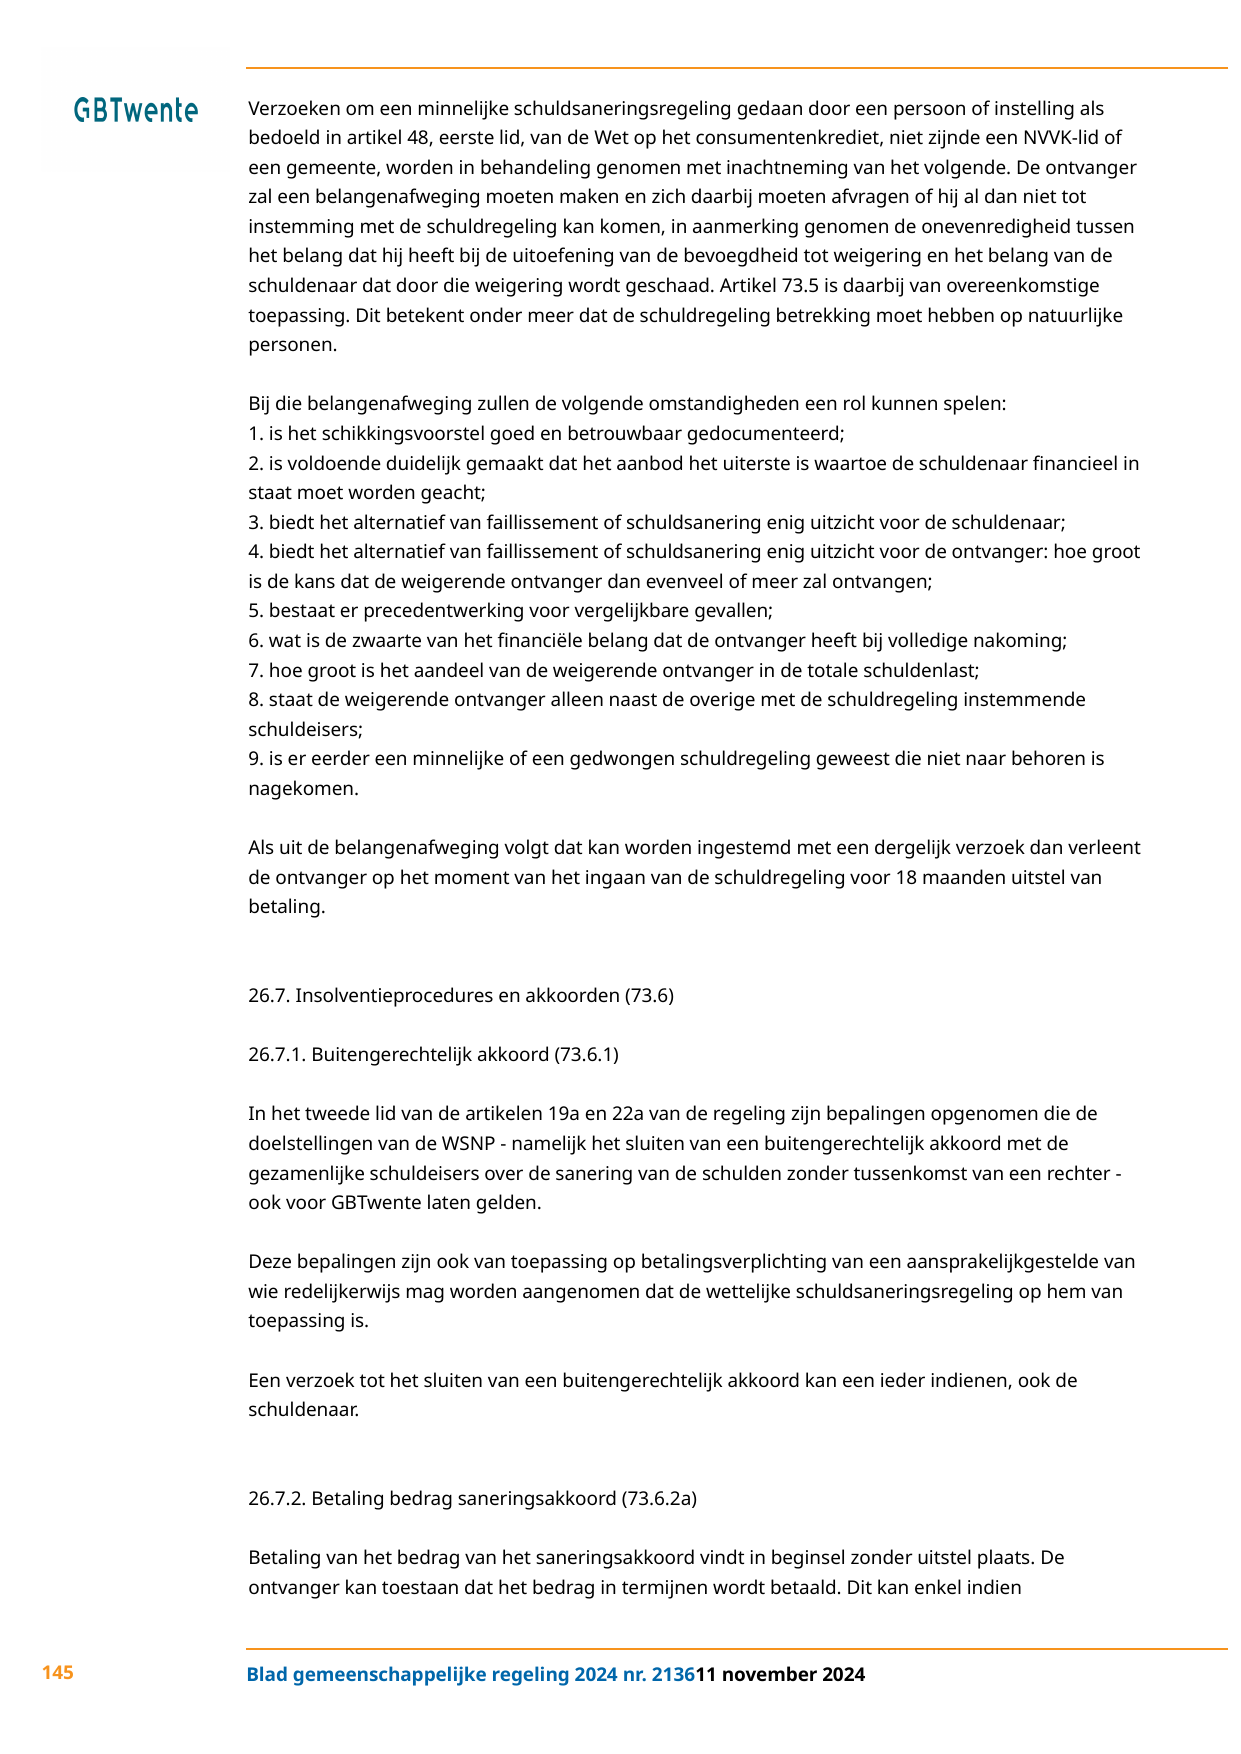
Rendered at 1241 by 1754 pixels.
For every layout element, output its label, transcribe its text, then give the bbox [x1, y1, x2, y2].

text Als uit de belangenafweging volgt dat kan worden ingestemd met een dergelijk verzoek dan verleent de ontvanger op het moment van het ingaan van de schuldregeling voor 18 maanden uitstel van betaling. [248, 834, 1152, 919]
text 3. biedt het alternatief van faillissement of schuldsanering enig uitzicht voor de schuldenaar; [248, 509, 1152, 535]
text 1. is het schikkingsvoorstel goed en betrouwbaar gedocumenteerd; [248, 420, 1152, 446]
text 6. wat is de zwaarte van het financiële belang dat de ontvanger heeft bij volledige nakoming; [248, 627, 1152, 653]
picture [41, 47, 231, 172]
text 2. is voldoende duidelijk gemaakt dat het aanbod het uiterste is waartoe de schuldenaar financieel in staat moet worden geacht; [248, 450, 1152, 505]
text 26.7.1. Buitengerechtelijk akkoord (73.6.1) [248, 1041, 1152, 1067]
text 7. hoe groot is het aandeel van de weigerende ontvanger in de totale schuldenlast; [248, 657, 1152, 683]
text 5. bestaat er precedentwerking voor vergelijkbare gevallen; [248, 598, 1152, 623]
text 4. biedt het alternatief van faillissement of schuldsanering enig uitzicht voor de ontvanger: hoe groot is de kans dat de weigerende ontvanger dan evenveel of meer zal ontvangen; [248, 538, 1152, 594]
text 9. is er eerder een minnelijke of een gedwongen schuldregeling geweest die niet naar behoren is nagekomen. [248, 746, 1152, 801]
text Bij die belangenafweging zullen de volgende omstandigheden een rol kunnen spelen: [248, 391, 1152, 416]
text Deze bepalingen zijn ook van toepassing op betalingsverplichting van een aansprakelijkgestelde van wie redelijkerwijs mag worden aangenomen dat de wettelijke schuldsaneringsregeling op hem van toepassing is. [248, 1248, 1152, 1333]
text 26.7.2. Betaling bedrag saneringsakkoord (73.6.2a) [248, 1485, 1152, 1511]
text Een verzoek tot het sluiten van een buitengerechtelijk akkoord kan een ieder indienen, ook de schuldenaar. [248, 1367, 1152, 1422]
text 8. staat de weigerende ontvanger alleen naast de overige met de schuldregeling instemmende schuldeisers; [248, 686, 1152, 742]
text Verzoeken om een minnelijke schuldsaneringsregeling gedaan door een persoon of instelling als bedoeld in artikel 48, eerste lid, van de Wet op het consumentenkrediet, niet zijnde een NVVK-lid of een gemeente, worden in behandeling genomen met inachtneming van het volgende. De ontvanger zal een belangenafweging moeten maken en zich daarbij moeten afvragen of hij al dan niet tot instemming met de schuldregeling kan komen, in aanmerking genomen de onevenredigheid tussen het belang dat hij heeft bij de uitoefening van de bevoegdheid tot weigering en het belang van de schuldenaar dat door die weigering wordt geschaad. Artikel 73.5 is daarbij van overeenkomstige toepassing. Dit betekent onder meer dat de schuldregeling betrekking moet hebben op natuurlijke personen. [248, 95, 1152, 357]
text In het tweede lid van de artikelen 19a en 22a van de regeling zijn bepalingen opgenomen die de doelstellingen van de WSNP - namelijk het sluiten van een buitengerechtelijk akkoord met de gezamenlijke schuldeisers over de sanering van de schulden zonder tussenkomst van een rechter - ook voor GBTwente laten gelden. [248, 1101, 1152, 1215]
text 26.7. Insolventieprocedures en akkoorden (73.6) [248, 982, 1152, 1008]
text Betaling van het bedrag van het saneringsakkoord vindt in beginsel zonder uitstel plaats. De ontvanger kan toestaan dat het bedrag in termijnen wordt betaald. Dit kan enkel indien [248, 1544, 1152, 1600]
